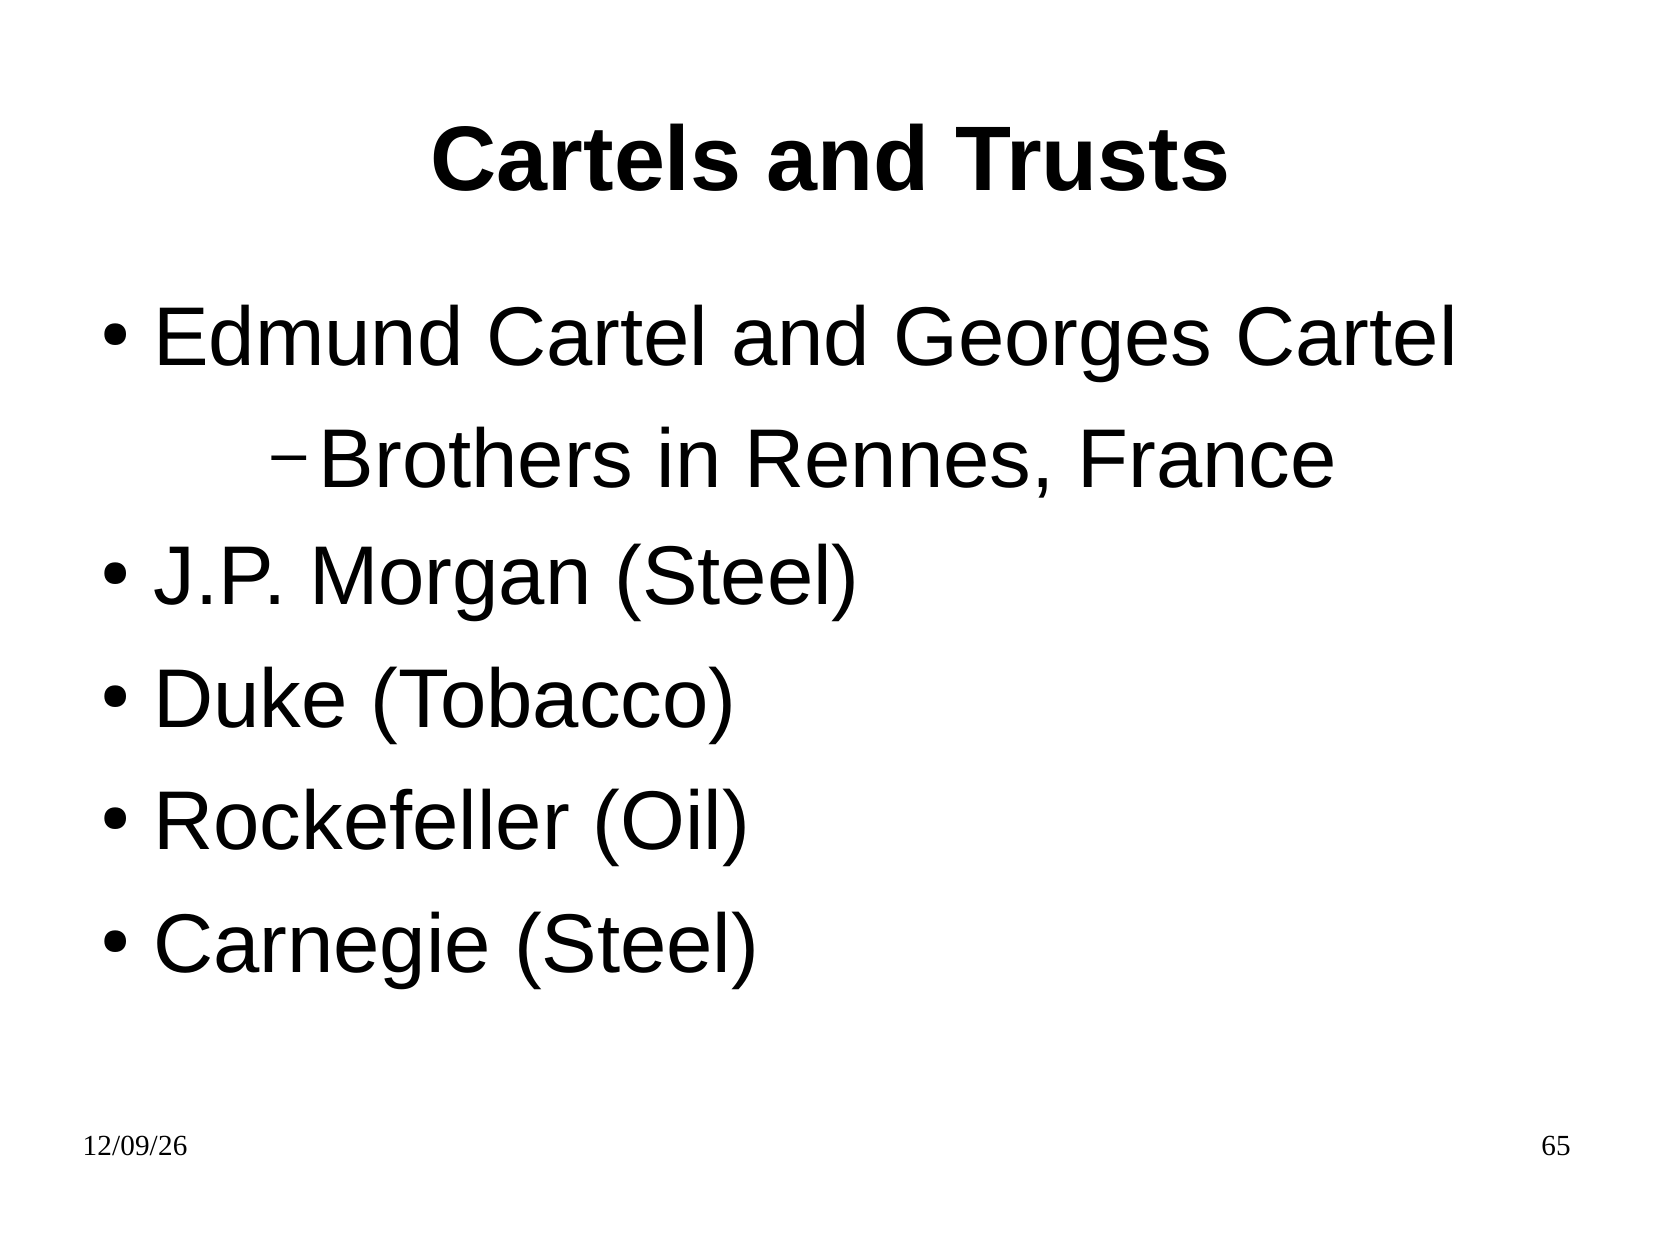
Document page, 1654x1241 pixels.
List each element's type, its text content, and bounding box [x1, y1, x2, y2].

list Edmund Cartel and Georges Cartel Brothers in Rennes, France J.P. Morgan (Steel) Duke (Tobacco) Rockefeller (Oil) Carnegie (Steel) [82, 290, 1571, 1094]
title Cartels and Trusts [86, 55, 1576, 263]
